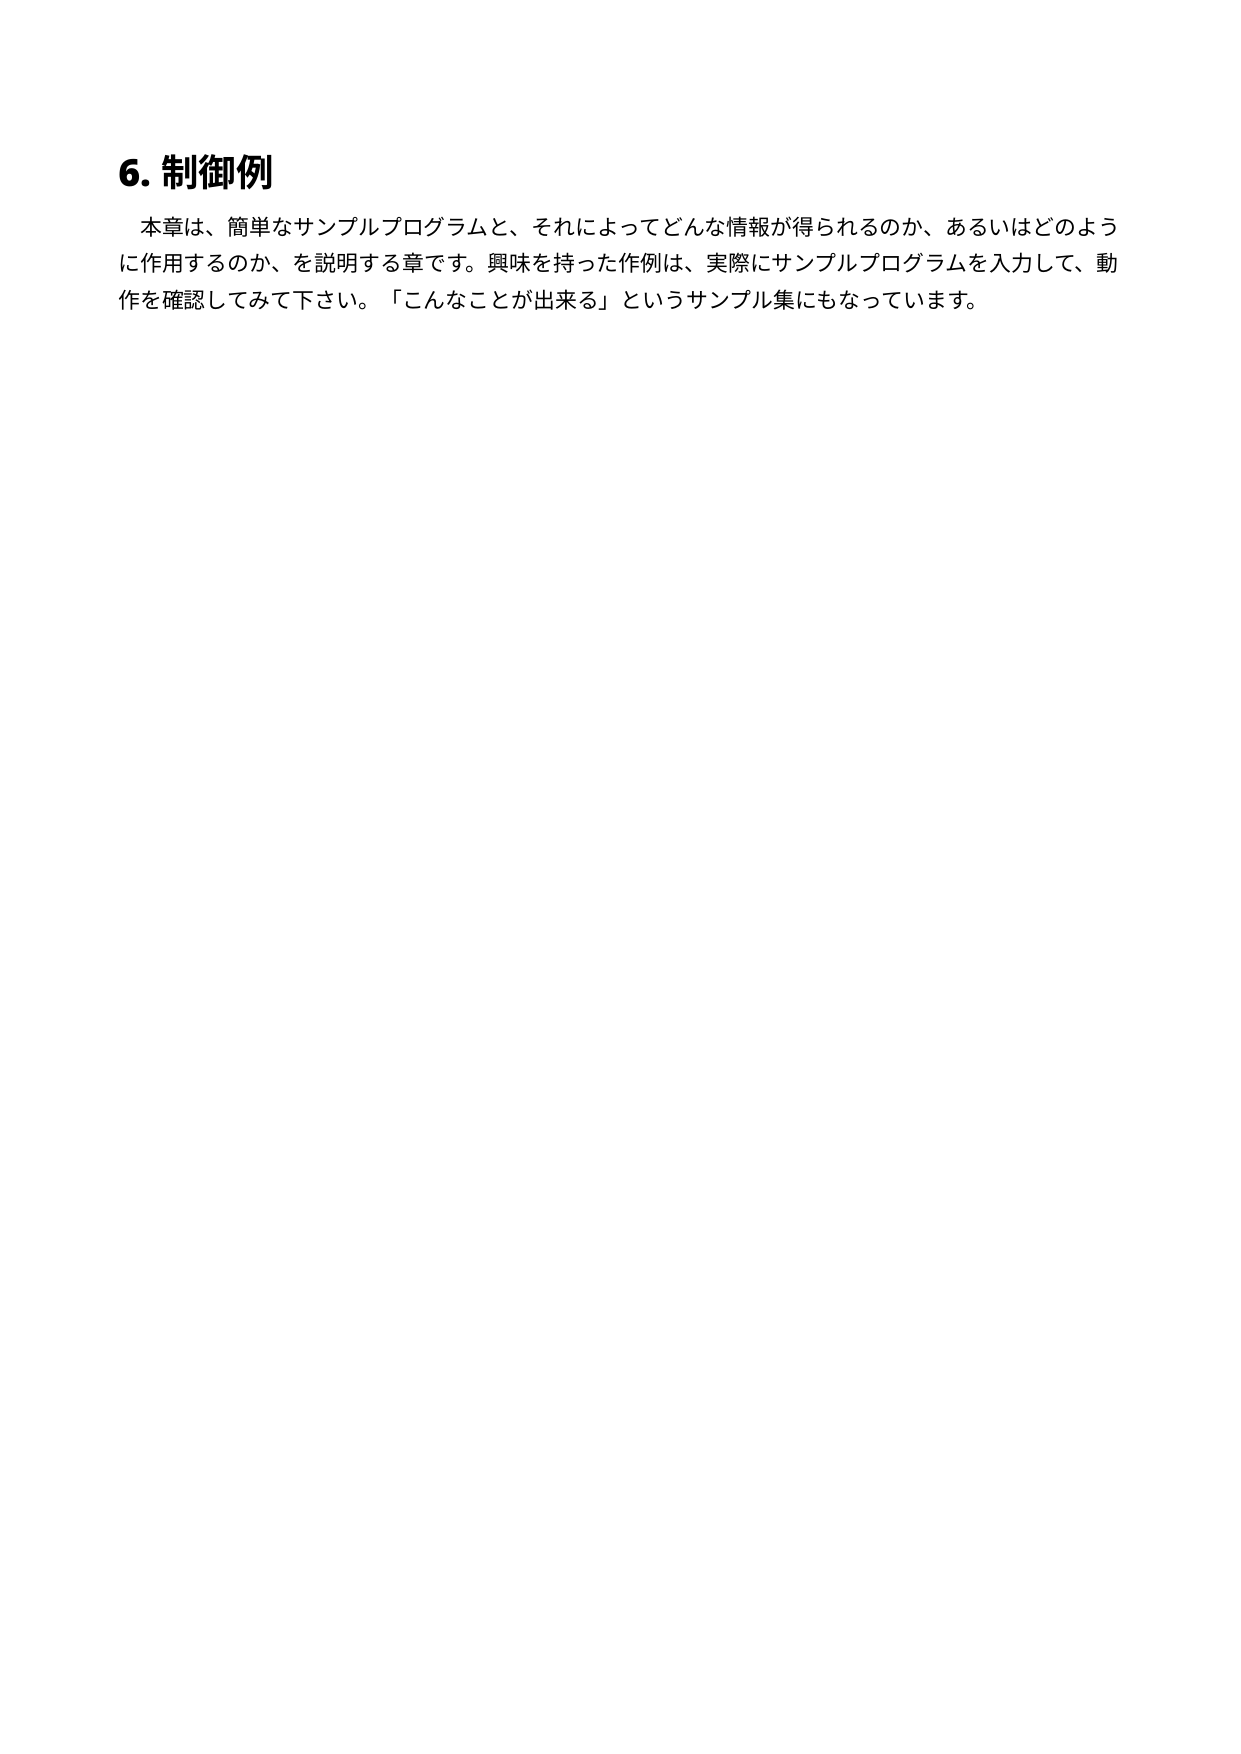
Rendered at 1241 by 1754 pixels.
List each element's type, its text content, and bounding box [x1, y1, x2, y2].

subtitle 6. 制御例 [118, 143, 1122, 198]
text 本章は、簡単なサンプルプログラムと、それによってどんな情報が得られるのか、あるいはどのように作用するのか、を説明する章です。興味を持った作例は、実際にサンプルプログラムを入力して、動作を確認してみて下さい。「こんなことが出来る」というサンプル集にもなっています。 [118, 210, 1122, 314]
